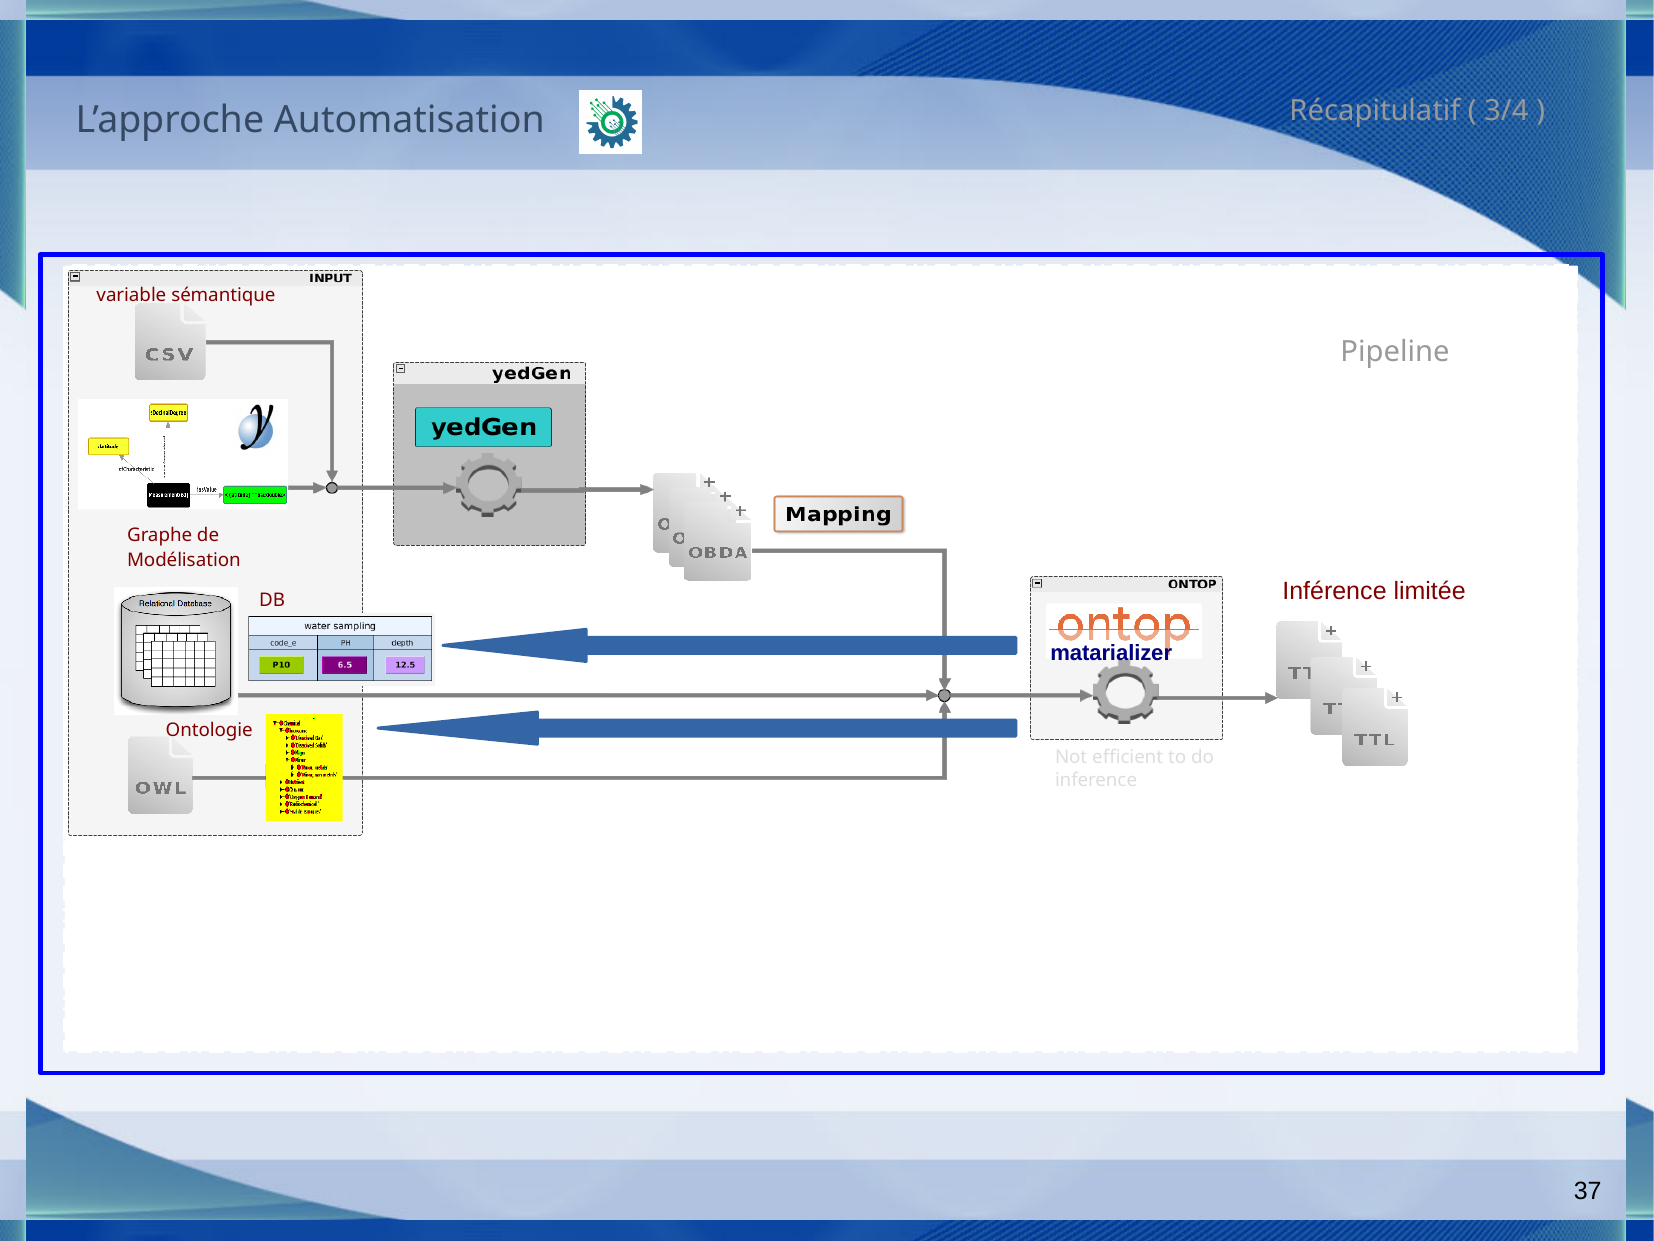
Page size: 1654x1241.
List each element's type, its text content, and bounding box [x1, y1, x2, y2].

text_box [377, 712, 1016, 745]
text_box Ontologie [150, 709, 281, 747]
text_box DB [244, 579, 308, 613]
text_box Inférence limitée [1267, 567, 1483, 615]
text_box Not efficient to do inference [1040, 737, 1230, 793]
text_box variable sémantique [81, 273, 310, 311]
text_box [442, 629, 1016, 662]
text_box [64, 265, 1577, 1052]
text_box Pipeline [1325, 325, 1495, 385]
text_box 37 [1559, 1169, 1625, 1212]
picture [0, 0, 1654, 1241]
text_box Graphe de Modélisation [112, 513, 284, 573]
title L’approche Automatisation [41, 89, 579, 148]
text_box matarializer [1035, 633, 1188, 674]
text_box Récapitulatif ( 3/4 ) [1274, 83, 1607, 143]
